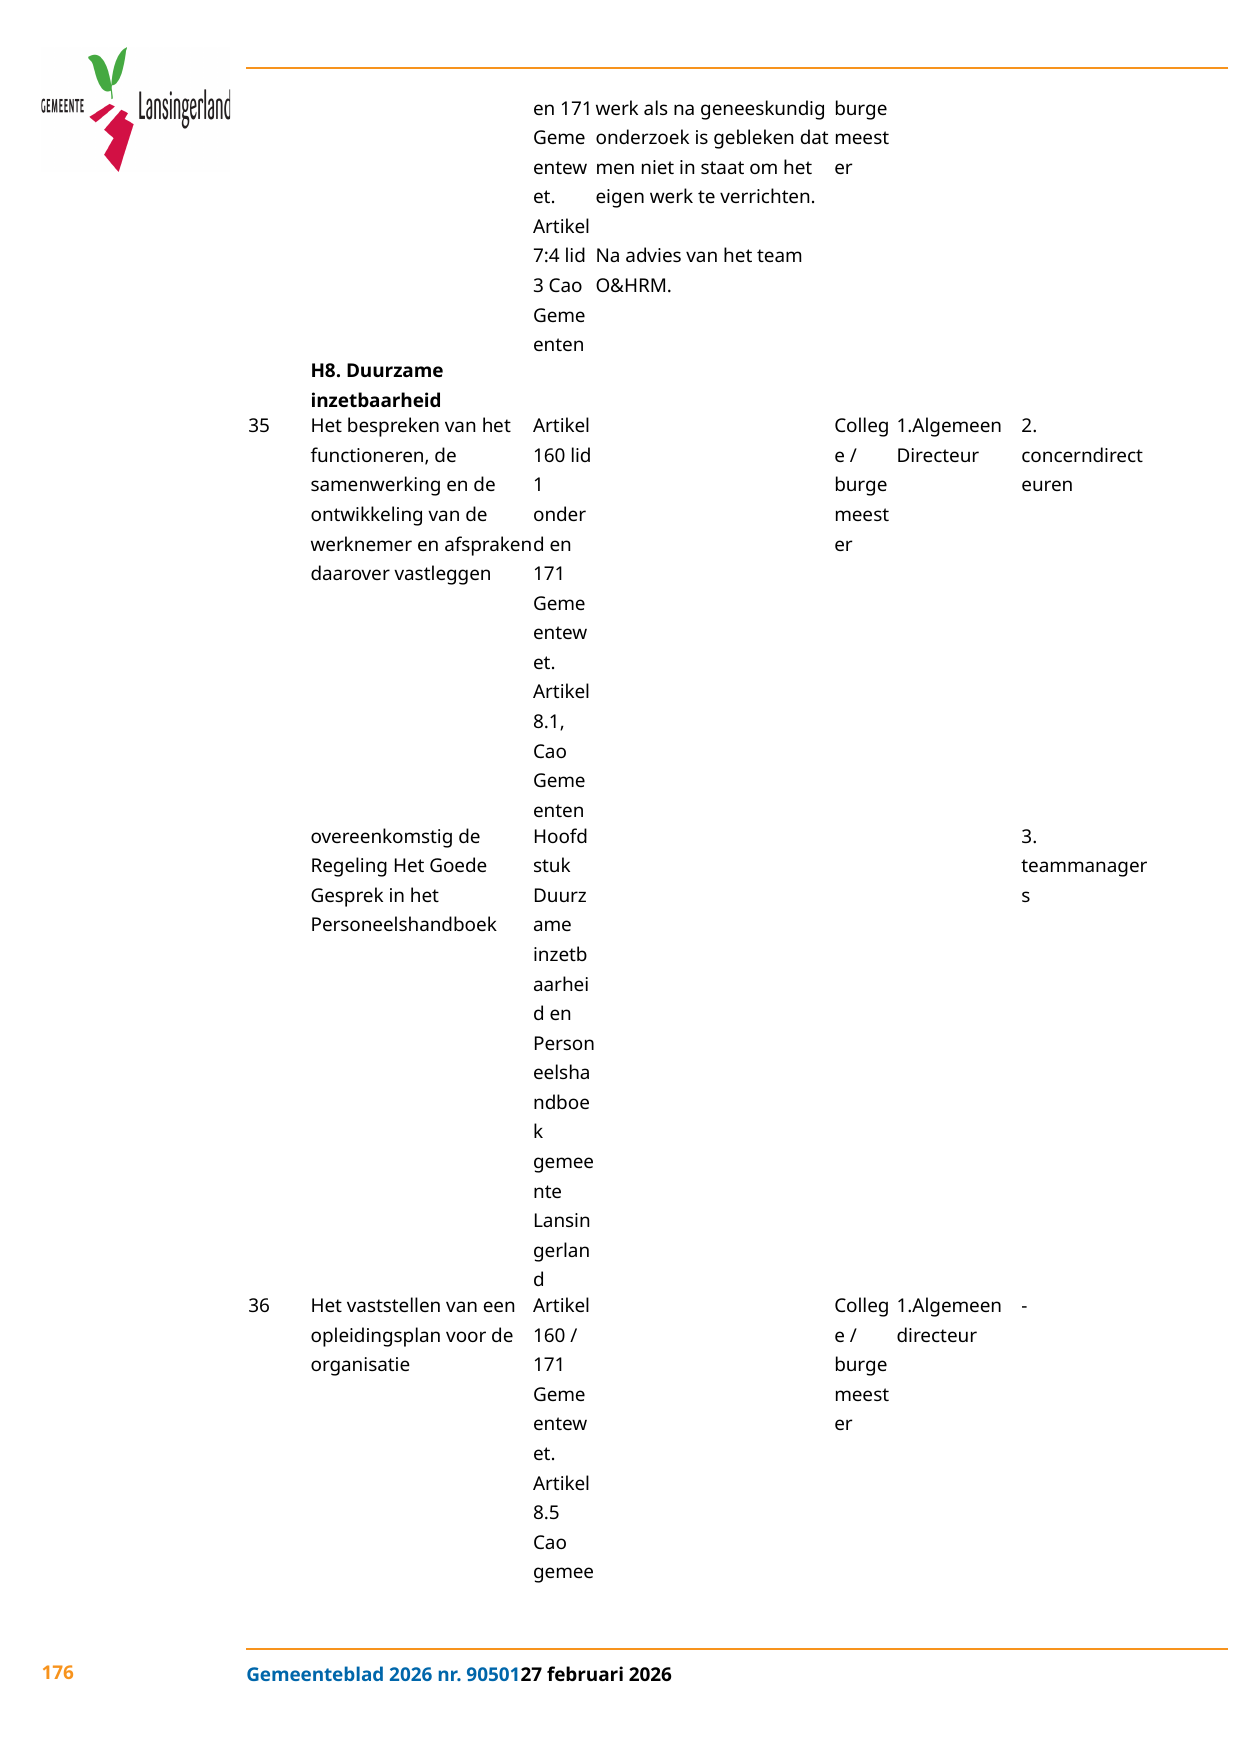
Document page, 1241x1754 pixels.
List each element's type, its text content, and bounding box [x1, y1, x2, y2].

table_cell [310, 95, 533, 357]
table_cell - [1021, 1292, 1152, 1584]
table_cell - [1021, 95, 1152, 357]
table_cell [533, 357, 595, 412]
table_cell [834, 823, 896, 1292]
table_cell [248, 357, 310, 412]
table_cell College / burgemeester [834, 413, 896, 823]
table_cell overeenkomstig de Regeling Het Goede Gesprek in het Personeelshandboek [310, 823, 533, 1292]
picture [41, 47, 231, 172]
table_cell Hoofdstuk Duurzame inzetbaarheid en Personeelshandboek gemeente Lansingerland [533, 823, 595, 1292]
table_cell [896, 95, 1021, 357]
table_cell [896, 357, 1021, 412]
table_cell 1.Algemeen Directeur [896, 413, 1021, 823]
table_cell [248, 95, 310, 357]
table_cell burgemeester [834, 95, 896, 357]
table_cell [248, 823, 310, 1292]
table_cell [595, 823, 834, 1292]
table_cell Het bespreken van het functioneren, de samenwerking en de ontwikkeling van de werknemer en afspraken daarover vastleggen [310, 413, 533, 823]
table_cell 36 [248, 1292, 310, 1584]
table_cell Artikel 160 / 171 Gemeentewet. Artikel 8.5 Cao gemee [533, 1292, 595, 1584]
table_cell H8. Duurzame inzetbaarheid [310, 357, 533, 412]
table_cell 35 [248, 413, 310, 823]
table_cell en 171 Gemeentewet. Artikel 7:4 lid 3 Cao Gemeenten [533, 95, 595, 357]
table_cell College / burgemeester [834, 1292, 896, 1584]
table_cell Het vaststellen van een opleidingsplan voor de organisatie [310, 1292, 533, 1584]
table_cell 2. concerndirecteuren [1021, 413, 1152, 823]
table_cell 1.Algemeen directeur [896, 1292, 1021, 1584]
table_cell [834, 357, 896, 412]
table_cell Artikel 160 lid 1 onder d en 171 Gemeentewet. Artikel 8.1, Cao Gemeenten [533, 413, 595, 823]
table_cell [595, 357, 834, 412]
table_cell [595, 1292, 834, 1584]
table_cell [595, 413, 834, 823]
table_cell [1021, 357, 1152, 412]
table_cell [896, 823, 1021, 1292]
table_cell 3. teammanagers [1021, 823, 1152, 1292]
table_cell werk als na geneeskundig onderzoek is gebleken dat men niet in staat om het eigen werk te verrichten. Na advies van het team O&HRM. [595, 95, 834, 357]
